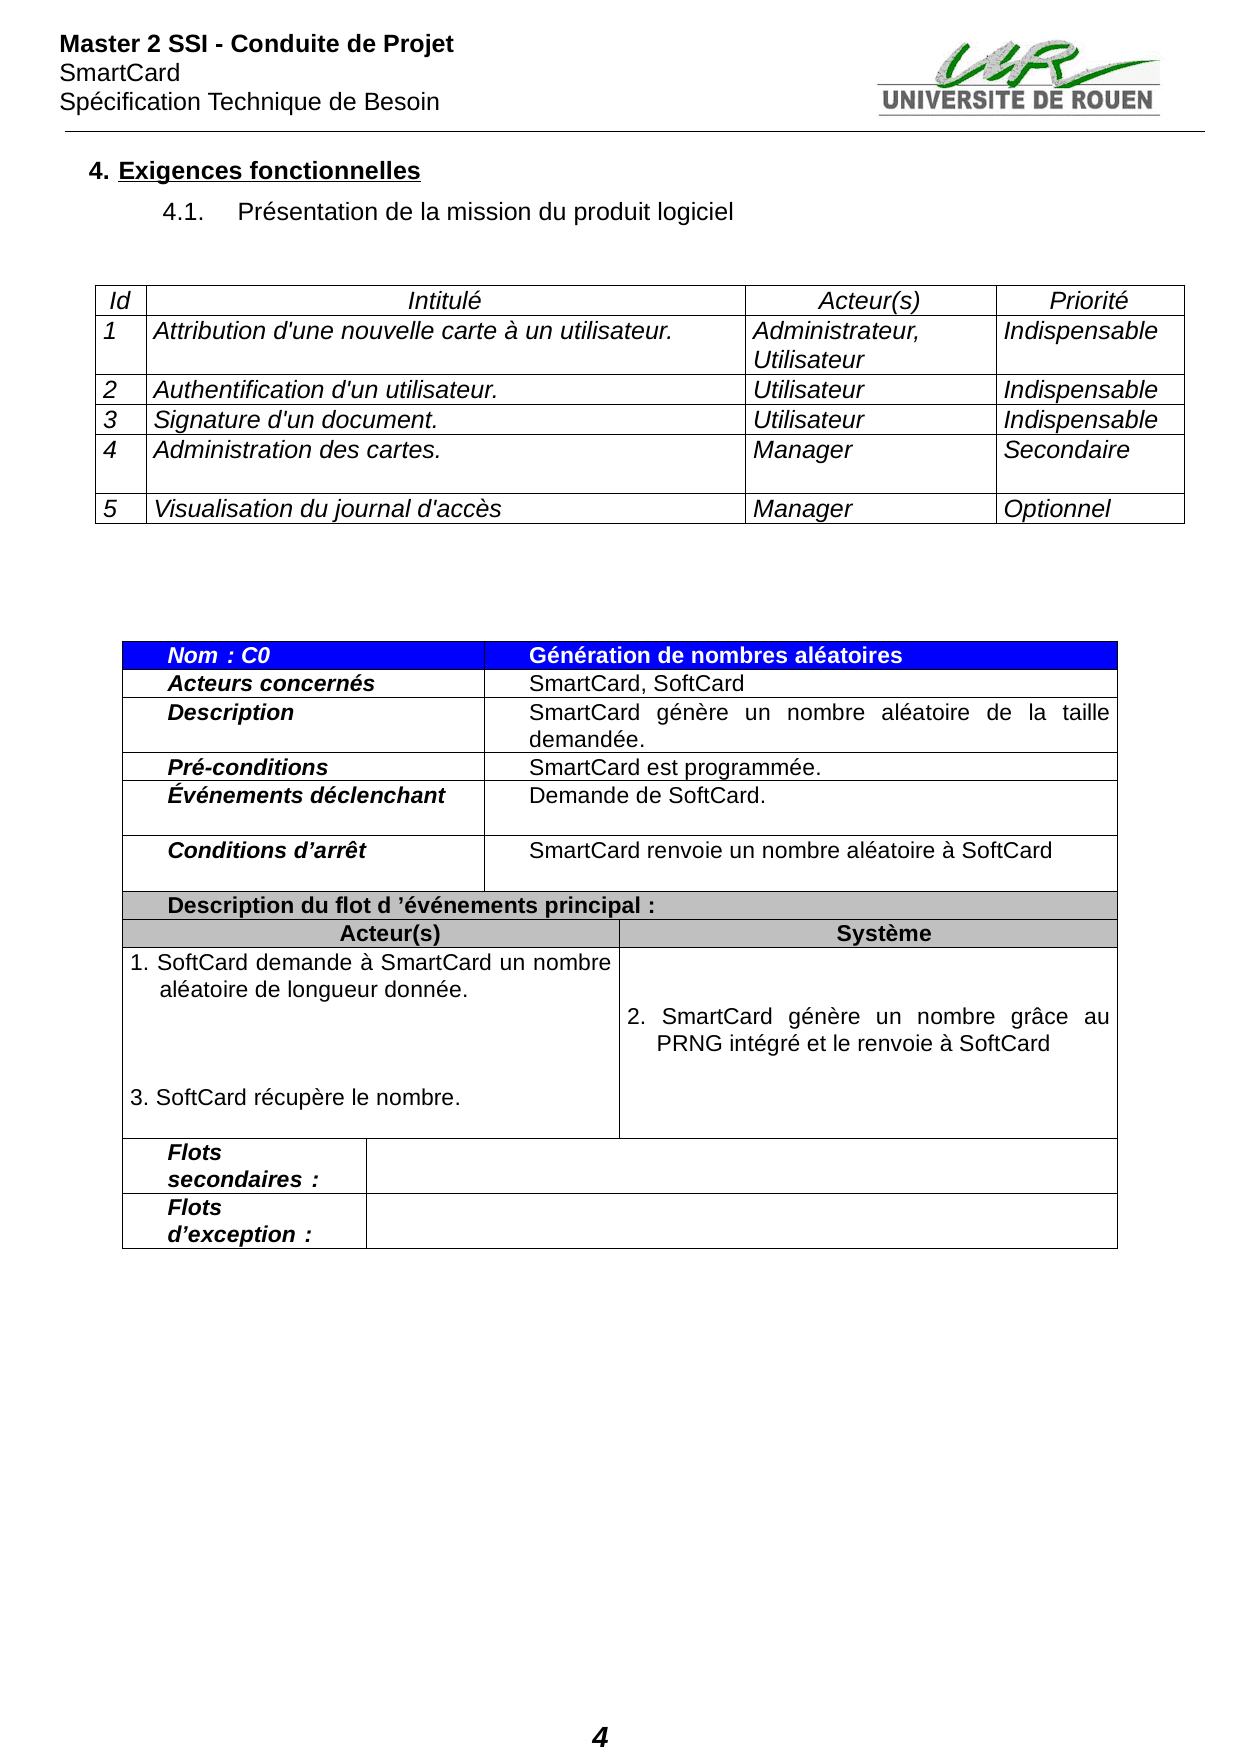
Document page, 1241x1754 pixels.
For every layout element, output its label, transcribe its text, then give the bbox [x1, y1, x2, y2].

table_cell 2 [96, 375, 146, 404]
table_cell Flots secondaires : [123, 1139, 366, 1193]
table_cell SmartCard, SoftCard [485, 670, 1117, 697]
table_cell Demande de SoftCard. [485, 781, 1117, 835]
table_cell Système [620, 920, 1117, 947]
table_cell Secondaire [997, 435, 1184, 493]
table_header Intitulé [147, 286, 745, 314]
table_cell Visualisation du journal d'accès [147, 494, 745, 523]
table_cell 2. SmartCard génère un nombre grâce au PRNG intégré et le renvoie à SoftCard [620, 948, 1117, 1137]
table_cell Conditions d’arrêt [123, 836, 484, 891]
table_header Génération de nombres aléatoires [485, 642, 1117, 669]
subtitle Exigences fonctionnelles [89, 156, 1181, 185]
table_cell Optionnel [997, 494, 1184, 523]
table_cell SmartCard est programmée. [485, 753, 1117, 780]
table_cell Administration des cartes. [147, 435, 745, 493]
table_cell Description [123, 698, 484, 752]
table_cell Indispensable [997, 316, 1184, 374]
subtitle Présentation de la mission du produit logiciel [162, 197, 1181, 226]
table_cell Événements déclenchant [123, 781, 484, 835]
table_cell Administrateur, Utilisateur [746, 316, 996, 374]
table_cell Indispensable [997, 375, 1184, 404]
table_cell 5 [96, 494, 146, 523]
table_cell [367, 1139, 1117, 1193]
table_cell Pré-conditions [123, 753, 484, 780]
table_header Id [96, 286, 146, 314]
table_cell SmartCard génère un nombre aléatoire de la taille demandée. [485, 698, 1117, 752]
table_cell 3 [96, 405, 146, 434]
table_cell Flots d’exception : [123, 1194, 366, 1248]
table_cell Authentification d'un utilisateur. [147, 375, 745, 404]
table_cell 1 [96, 316, 146, 374]
table_cell Acteurs concernés [123, 670, 484, 697]
table_cell 1. SoftCard demande à SmartCard un nombre aléatoire de longueur donnée. 3. SoftCard récupère le nombre. [123, 948, 619, 1137]
table_header Nom : C0 [123, 642, 484, 669]
table_cell Description du flot d ’événements principal : [123, 892, 1117, 919]
table_cell Manager [746, 435, 996, 493]
table_cell Utilisateur [746, 405, 996, 434]
table_cell Utilisateur [746, 375, 996, 404]
table_header Priorité [997, 286, 1184, 314]
table_cell SmartCard renvoie un nombre aléatoire à SoftCard [485, 836, 1117, 891]
table_header Acteur(s) [746, 286, 996, 314]
table_cell Indispensable [997, 405, 1184, 434]
table_cell 4 [96, 435, 146, 493]
table_cell Attribution d'une nouvelle carte à un utilisateur. [147, 316, 745, 374]
table_cell [367, 1194, 1117, 1248]
table_cell Manager [746, 494, 996, 523]
picture [872, 32, 1170, 118]
table_cell Signature d'un document. [147, 405, 745, 434]
table_cell Acteur(s) [123, 920, 619, 947]
